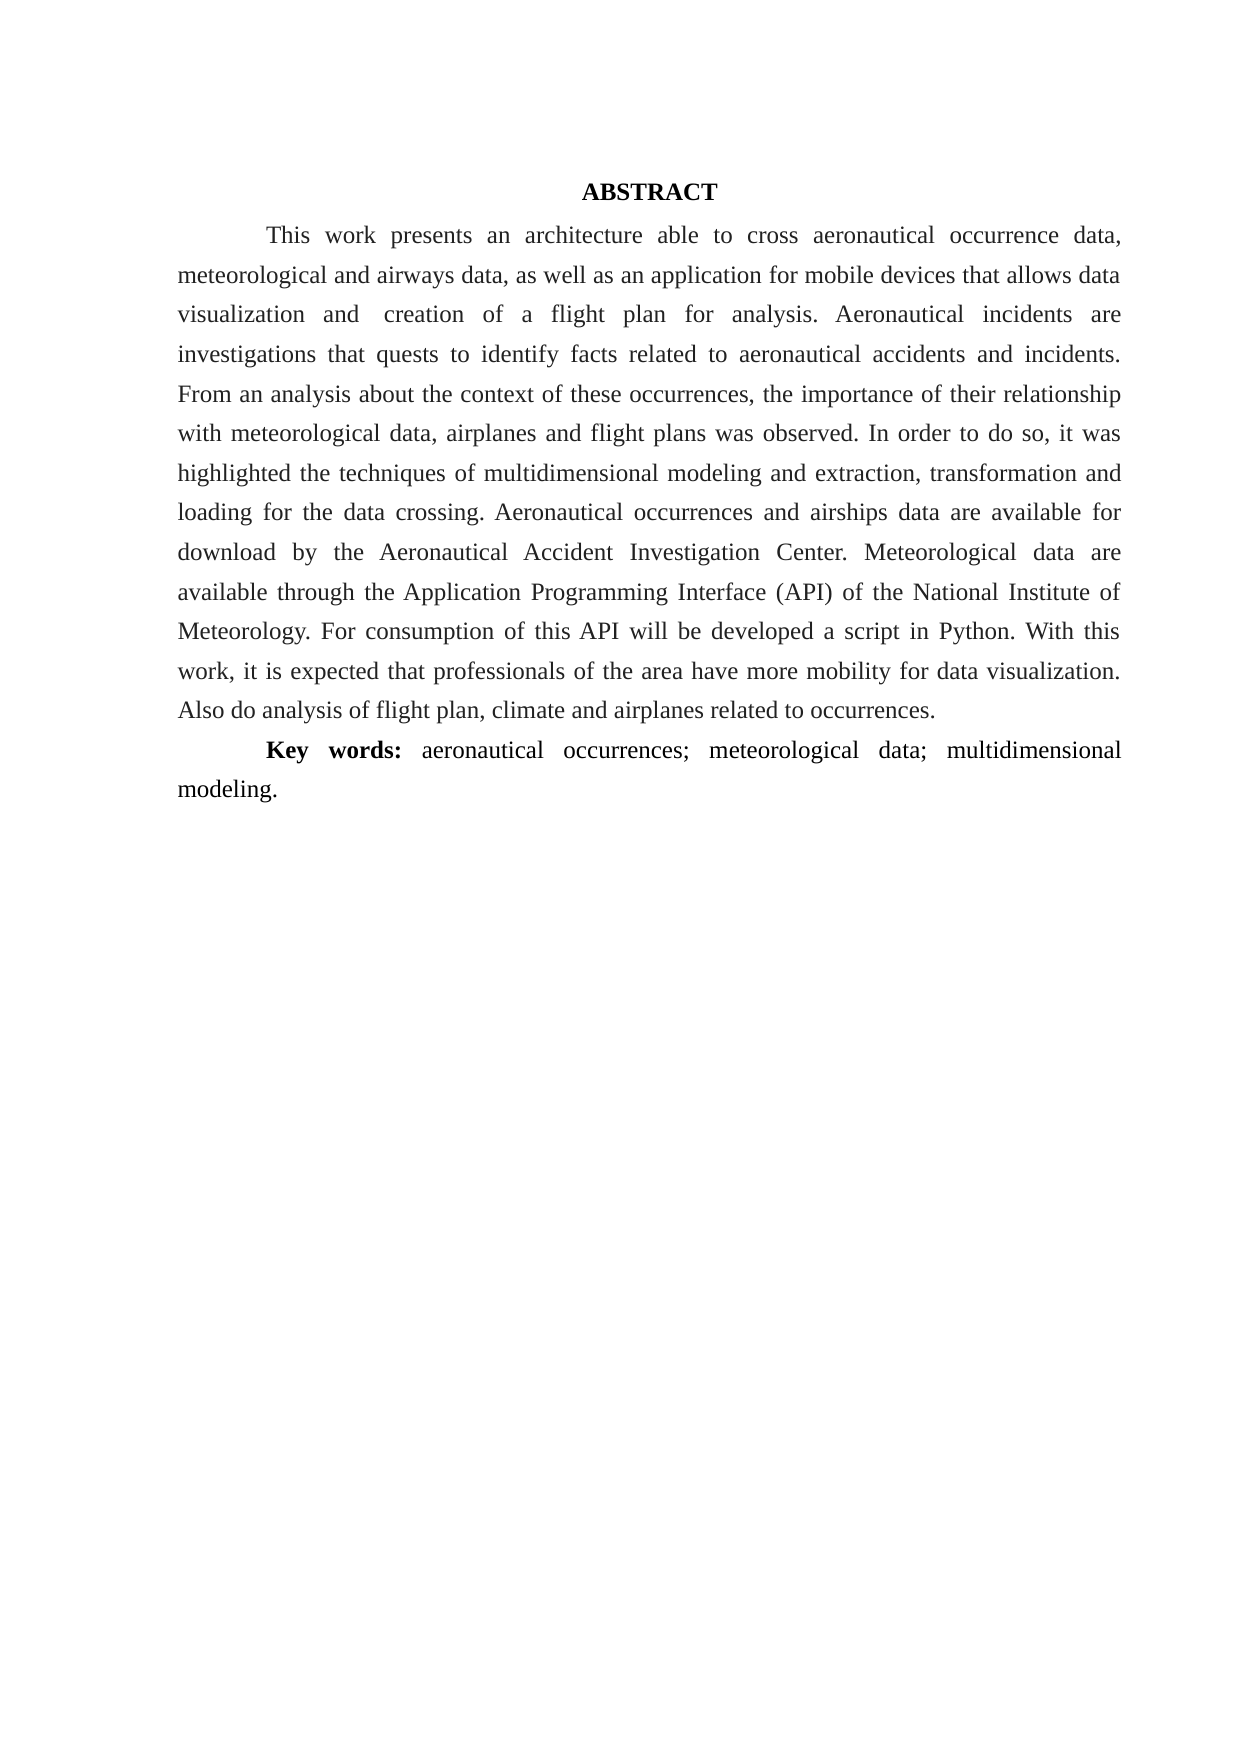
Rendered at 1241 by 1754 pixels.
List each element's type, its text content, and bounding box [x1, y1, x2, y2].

text Key words: aeronautical occurrences; meteorological data; multidimensional modeling. [177, 735, 1122, 803]
text ABSTRACT [177, 177, 1122, 206]
text This work presents an architecture able to cross aeronautical occurrence data, meteorological and airways data, as well as an application for mobile devices that allows data visualization and creation of a flight plan for analysis. Aeronautical incidents are investigations that quests to identify facts related to aeronautical accidents and incidents. From an analysis about the context of these occurrences, the importance of their relationship with meteorological data, airplanes and flight plans was observed. In order to do so, it was highlighted the techniques of multidimensional modeling and extraction, transformation and loading for the data crossing. Aeronautical occurrences and airships data are available for download by the Aeronautical Accident Investigation Center. Meteorological data are available through the Application Programming Interface (API) of the National Institute of Meteorology. For consumption of this API will be developed a script in Python. With this work, it is expected that professionals of the area have more mobility for data visualization. Also do analysis of flight plan, climate and airplanes related to occurrences. [177, 220, 1122, 724]
